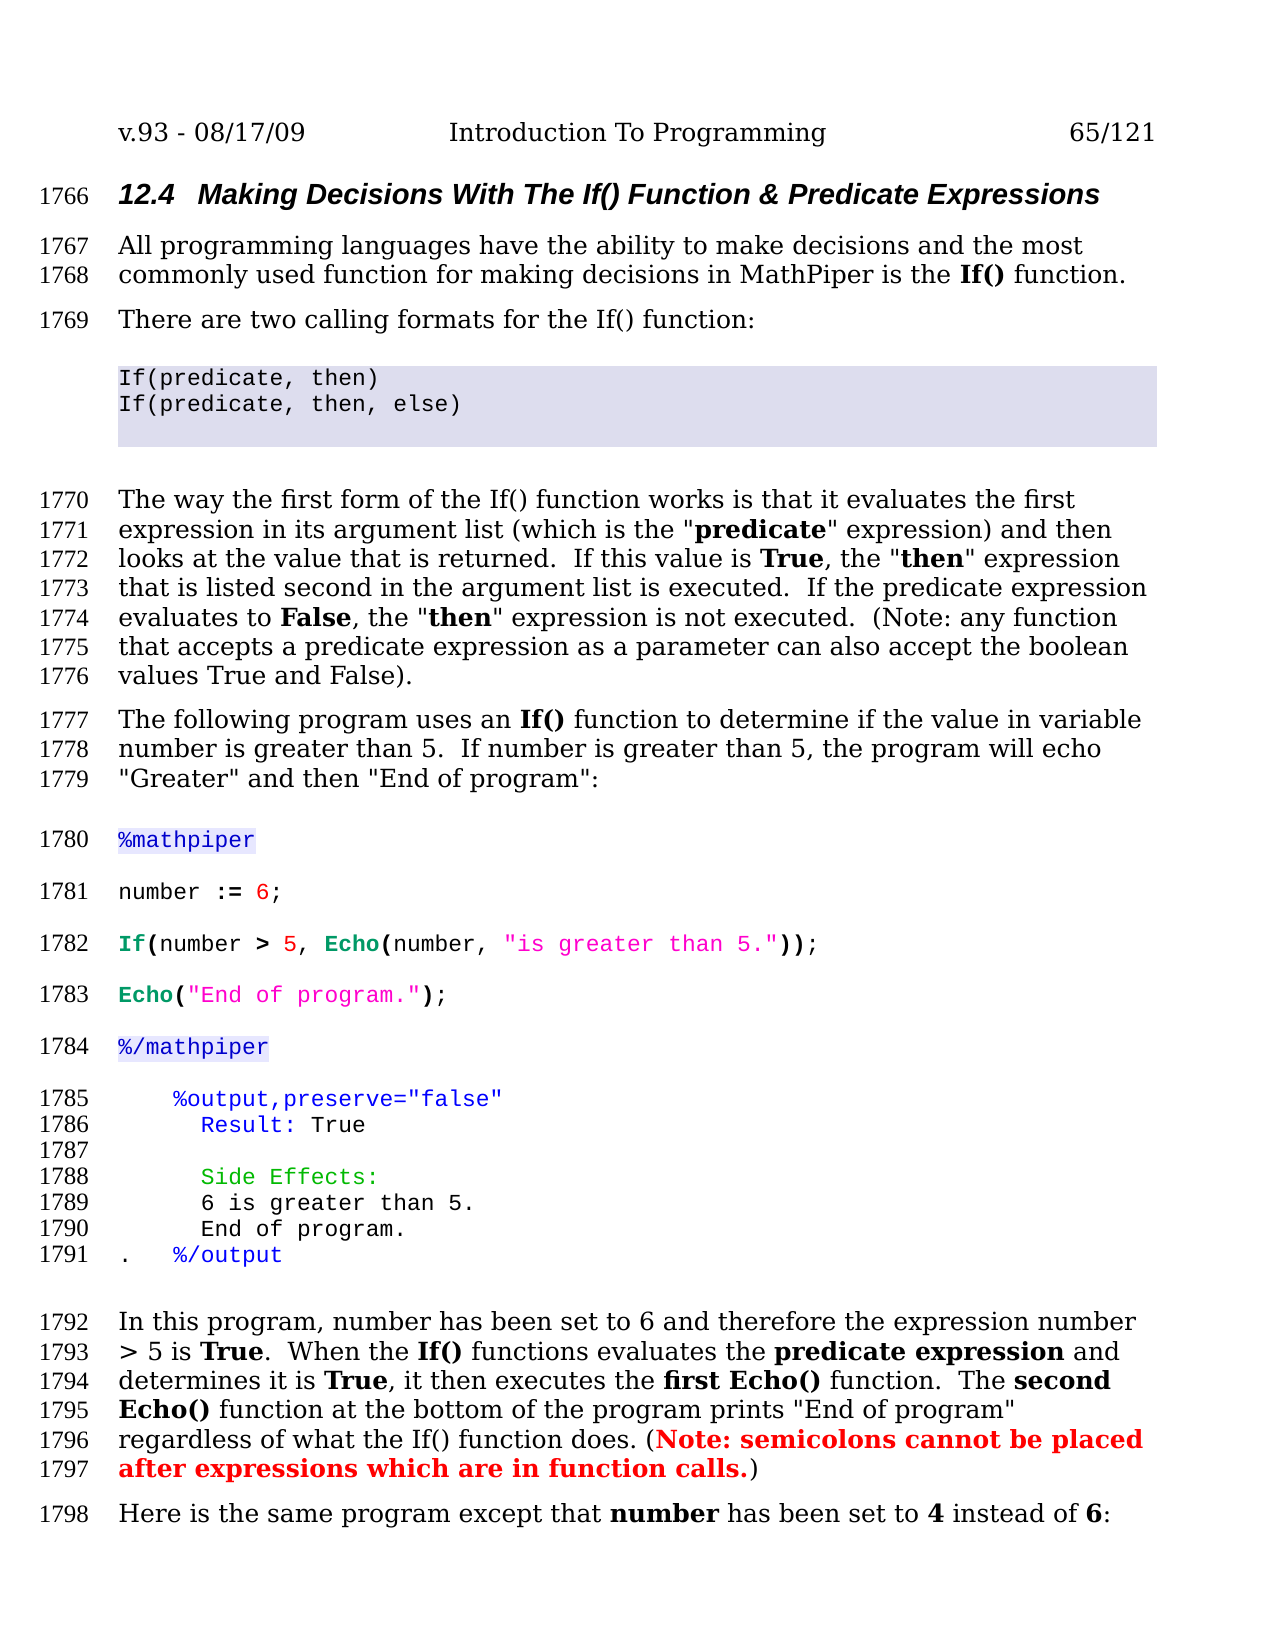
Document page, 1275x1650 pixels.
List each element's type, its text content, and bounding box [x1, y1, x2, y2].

text %mathpiper [118, 828, 1157, 854]
text There are two calling formats for the If() function: [118, 305, 1157, 334]
text Echo("End of program."); [118, 984, 1157, 1010]
subtitle Making Decisions With The If() Function & Predicate Expressions [118, 177, 1157, 210]
text . %/output [118, 1243, 1157, 1269]
text %/mathpiper [118, 1036, 1157, 1062]
text The way the first form of the If() function works is that it evaluates the first expression in its argument list (which is the "predicate" expression) and then looks at the value that is returned. If this value is True, the "then" expression that is listed second in the argument list is executed. If the predicate expression evaluates to False, the "then" expression is not executed. (Note: any function that accepts a predicate expression as a parameter can also accept the boolean values True and False). [118, 485, 1157, 690]
text 6 is greater than 5. [118, 1191, 1157, 1217]
text Result: True [118, 1113, 1157, 1139]
text The following program uses an If() function to determine if the value in variable number is greater than 5. If number is greater than 5, the program will echo "Greater" and then "End of program": [118, 705, 1157, 793]
text Side Effects: [118, 1165, 1157, 1191]
text %output,preserve="false" [118, 1087, 1157, 1113]
table_header If(predicate, then) If(predicate, then, else) [118, 366, 1157, 447]
text End of program. [118, 1217, 1157, 1243]
text In this program, number has been set to 6 and therefore the expression number > 5 is True. When the If() functions evaluates the predicate expression and determines it is True, it then executes the first Echo() function. The second Echo() function at the bottom of the program prints "End of program" regardless of what the If() function does. (Note: semicolons cannot be placed after expressions which are in function calls.) [118, 1307, 1157, 1483]
text If(number > 5, Echo(number, "is greater than 5.")); [118, 932, 1157, 958]
text All programming languages have the ability to make decisions and the most commonly used function for making decisions in MathPiper is the If() function. [118, 231, 1157, 290]
text number := 6; [118, 880, 1157, 906]
text Here is the same program except that number has been set to 4 instead of 6: [118, 1498, 1157, 1528]
